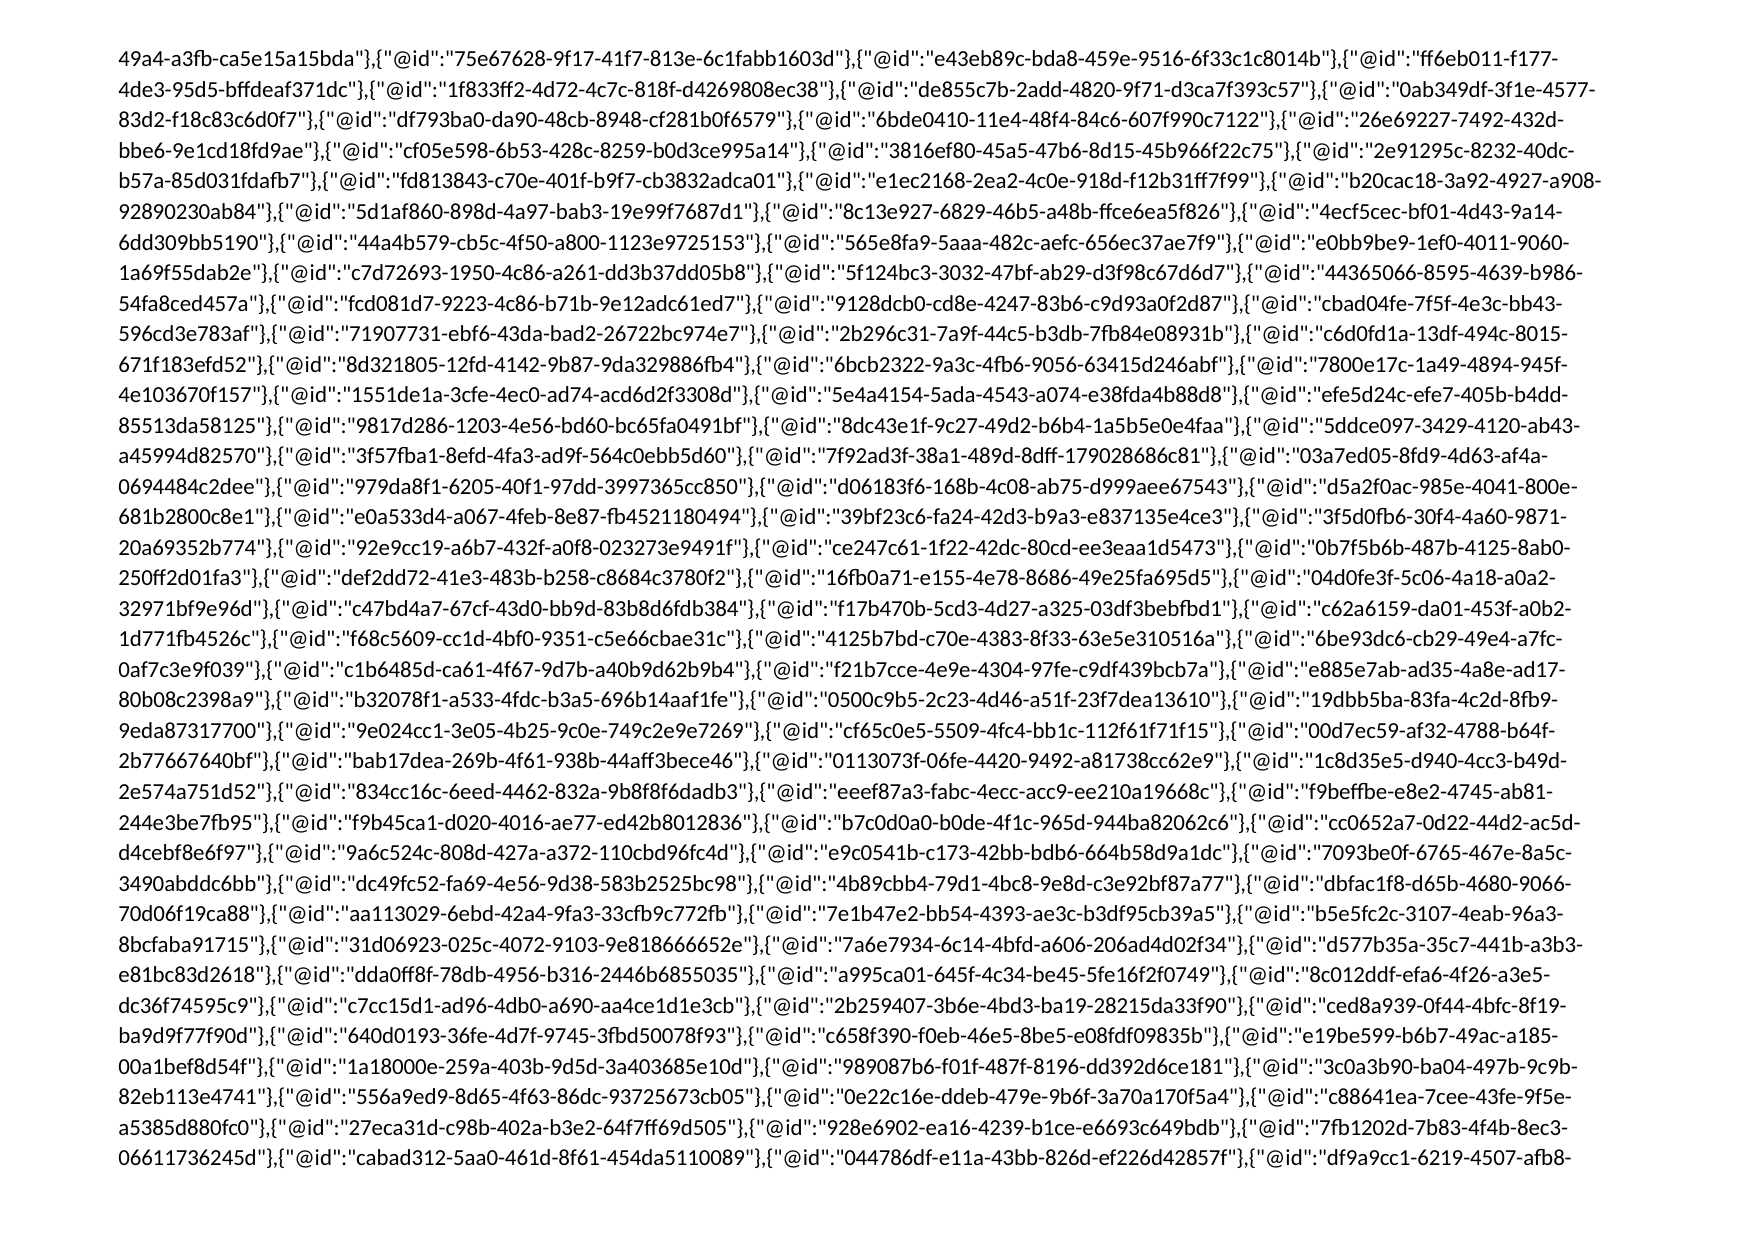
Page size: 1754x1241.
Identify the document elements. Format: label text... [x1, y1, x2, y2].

text 49a4-a3fb-ca5e15a15bda"},{"@id":"75e67628-9f17-41f7-813e-6c1fabb1603d"},{"@id":"e43eb89c-bda8-459e-9516-6f33c1c8014b"},{"@id":"ff6eb011-f177-4de3-95d5-bffdeaf371dc"},{"@id":"1f833ff2-4d72-4c7c-818f-d4269808ec38"},{"@id":"de855c7b-2add-4820-9f71-d3ca7f393c57"},{"@id":"0ab349df-3f1e-4577-83d2-f18c83c6d0f7"},{"@id":"df793ba0-da90-48cb-8948-cf281b0f6579"},{"@id":"6bde0410-11e4-48f4-84c6-607f990c7122"},{"@id":"26e69227-7492-432d-bbe6-9e1cd18fd9ae"},{"@id":"cf05e598-6b53-428c-8259-b0d3ce995a14"},{"@id":"3816ef80-45a5-47b6-8d15-45b966f22c75"},{"@id":"2e91295c-8232-40dc-b57a-85d031fdafb7"},{"@id":"fd813843-c70e-401f-b9f7-cb3832adca01"},{"@id":"e1ec2168-2ea2-4c0e-918d-f12b31ff7f99"},{"@id":"b20cac18-3a92-4927-a908-92890230ab84"},{"@id":"5d1af860-898d-4a97-bab3-19e99f7687d1"},{"@id":"8c13e927-6829-46b5-a48b-ffce6ea5f826"},{"@id":"4ecf5cec-bf01-4d43-9a14-6dd309bb5190"},{"@id":"44a4b579-cb5c-4f50-a800-1123e9725153"},{"@id":"565e8fa9-5aaa-482c-aefc-656ec37ae7f9"},{"@id":"e0bb9be9-1ef0-4011-9060-1a69f55dab2e"},{"@id":"c7d72693-1950-4c86-a261-dd3b37dd05b8"},{"@id":"5f124bc3-3032-47bf-ab29-d3f98c67d6d7"},{"@id":"44365066-8595-4639-b986-54fa8ced457a"},{"@id":"fcd081d7-9223-4c86-b71b-9e12adc61ed7"},{"@id":"9128dcb0-cd8e-4247-83b6-c9d93a0f2d87"},{"@id":"cbad04fe-7f5f-4e3c-bb43-596cd3e783af"},{"@id":"71907731-ebf6-43da-bad2-26722bc974e7"},{"@id":"2b296c31-7a9f-44c5-b3db-7fb84e08931b"},{"@id":"c6d0fd1a-13df-494c-8015-671f183efd52"},{"@id":"8d321805-12fd-4142-9b87-9da329886fb4"},{"@id":"6bcb2322-9a3c-4fb6-9056-63415d246abf"},{"@id":"7800e17c-1a49-4894-945f-4e103670f157"},{"@id":"1551de1a-3cfe-4ec0-ad74-acd6d2f3308d"},{"@id":"5e4a4154-5ada-4543-a074-e38fda4b88d8"},{"@id":"efe5d24c-efe7-405b-b4dd-85513da58125"},{"@id":"9817d286-1203-4e56-bd60-bc65fa0491bf"},{"@id":"8dc43e1f-9c27-49d2-b6b4-1a5b5e0e4faa"},{"@id":"5ddce097-3429-4120-ab43-a45994d82570"},{"@id":"3f57fba1-8efd-4fa3-ad9f-564c0ebb5d60"},{"@id":"7f92ad3f-38a1-489d-8dff-179028686c81"},{"@id":"03a7ed05-8fd9-4d63-af4a-0694484c2dee"},{"@id":"979da8f1-6205-40f1-97dd-3997365cc850"},{"@id":"d06183f6-168b-4c08-ab75-d999aee67543"},{"@id":"d5a2f0ac-985e-4041-800e-681b2800c8e1"},{"@id":"e0a533d4-a067-4feb-8e87-fb4521180494"},{"@id":"39bf23c6-fa24-42d3-b9a3-e837135e4ce3"},{"@id":"3f5d0fb6-30f4-4a60-9871-20a69352b774"},{"@id":"92e9cc19-a6b7-432f-a0f8-023273e9491f"},{"@id":"ce247c61-1f22-42dc-80cd-ee3eaa1d5473"},{"@id":"0b7f5b6b-487b-4125-8ab0-250ff2d01fa3"},{"@id":"def2dd72-41e3-483b-b258-c8684c3780f2"},{"@id":"16fb0a71-e155-4e78-8686-49e25fa695d5"},{"@id":"04d0fe3f-5c06-4a18-a0a2-32971bf9e96d"},{"@id":"c47bd4a7-67cf-43d0-bb9d-83b8d6fdb384"},{"@id":"f17b470b-5cd3-4d27-a325-03df3bebfbd1"},{"@id":"c62a6159-da01-453f-a0b2-1d771fb4526c"},{"@id":"f68c5609-cc1d-4bf0-9351-c5e66cbae31c"},{"@id":"4125b7bd-c70e-4383-8f33-63e5e310516a"},{"@id":"6be93dc6-cb29-49e4-a7fc-0af7c3e9f039"},{"@id":"c1b6485d-ca61-4f67-9d7b-a40b9d62b9b4"},{"@id":"f21b7cce-4e9e-4304-97fe-c9df439bcb7a"},{"@id":"e885e7ab-ad35-4a8e-ad17-80b08c2398a9"},{"@id":"b32078f1-a533-4fdc-b3a5-696b14aaf1fe"},{"@id":"0500c9b5-2c23-4d46-a51f-23f7dea13610"},{"@id":"19dbb5ba-83fa-4c2d-8fb9-9eda87317700"},{"@id":"9e024cc1-3e05-4b25-9c0e-749c2e9e7269"},{"@id":"cf65c0e5-5509-4fc4-bb1c-112f61f71f15"},{"@id":"00d7ec59-af32-4788-b64f-2b77667640bf"},{"@id":"bab17dea-269b-4f61-938b-44aff3bece46"},{"@id":"0113073f-06fe-4420-9492-a81738cc62e9"},{"@id":"1c8d35e5-d940-4cc3-b49d-2e574a751d52"},{"@id":"834cc16c-6eed-4462-832a-9b8f8f6dadb3"},{"@id":"eeef87a3-fabc-4ecc-acc9-ee210a19668c"},{"@id":"f9beffbe-e8e2-4745-ab81-244e3be7fb95"},{"@id":"f9b45ca1-d020-4016-ae77-ed42b8012836"},{"@id":"b7c0d0a0-b0de-4f1c-965d-944ba82062c6"},{"@id":"cc0652a7-0d22-44d2-ac5d-d4cebf8e6f97"},{"@id":"9a6c524c-808d-427a-a372-110cbd96fc4d"},{"@id":"e9c0541b-c173-42bb-bdb6-664b58d9a1dc"},{"@id":"7093be0f-6765-467e-8a5c-3490abddc6bb"},{"@id":"dc49fc52-fa69-4e56-9d38-583b2525bc98"},{"@id":"4b89cbb4-79d1-4bc8-9e8d-c3e92bf87a77"},{"@id":"dbfac1f8-d65b-4680-9066-70d06f19ca88"},{"@id":"aa113029-6ebd-42a4-9fa3-33cfb9c772fb"},{"@id":"7e1b47e2-bb54-4393-ae3c-b3df95cb39a5"},{"@id":"b5e5fc2c-3107-4eab-96a3-8bcfaba91715"},{"@id":"31d06923-025c-4072-9103-9e818666652e"},{"@id":"7a6e7934-6c14-4bfd-a606-206ad4d02f34"},{"@id":"d577b35a-35c7-441b-a3b3-e81bc83d2618"},{"@id":"dda0ff8f-78db-4956-b316-2446b6855035"},{"@id":"a995ca01-645f-4c34-be45-5fe16f2f0749"},{"@id":"8c012ddf-efa6-4f26-a3e5-dc36f74595c9"},{"@id":"c7cc15d1-ad96-4db0-a690-aa4ce1d1e3cb"},{"@id":"2b259407-3b6e-4bd3-ba19-28215da33f90"},{"@id":"ced8a939-0f44-4bfc-8f19-ba9d9f77f90d"},{"@id":"640d0193-36fe-4d7f-9745-3fbd50078f93"},{"@id":"c658f390-f0eb-46e5-8be5-e08fdf09835b"},{"@id":"e19be599-b6b7-49ac-a185-00a1bef8d54f"},{"@id":"1a18000e-259a-403b-9d5d-3a403685e10d"},{"@id":"989087b6-f01f-487f-8196-dd392d6ce181"},{"@id":"3c0a3b90-ba04-497b-9c9b-82eb113e4741"},{"@id":"556a9ed9-8d65-4f63-86dc-93725673cb05"},{"@id":"0e22c16e-ddeb-479e-9b6f-3a70a170f5a4"},{"@id":"c88641ea-7cee-43fe-9f5e-a5385d880fc0"},{"@id":"27eca31d-c98b-402a-b3e2-64f7ff69d505"},{"@id":"928e6902-ea16-4239-b1ce-e6693c649bdb"},{"@id":"7fb1202d-7b83-4f4b-8ec3-06611736245d"},{"@id":"cabad312-5aa0-461d-8f61-454da5110089"},{"@id":"044786df-e11a-43bb-826d-ef226d42857f"},{"@id":"df9a9cc1-6219-4507-afb8- [118, 44, 1606, 1172]
